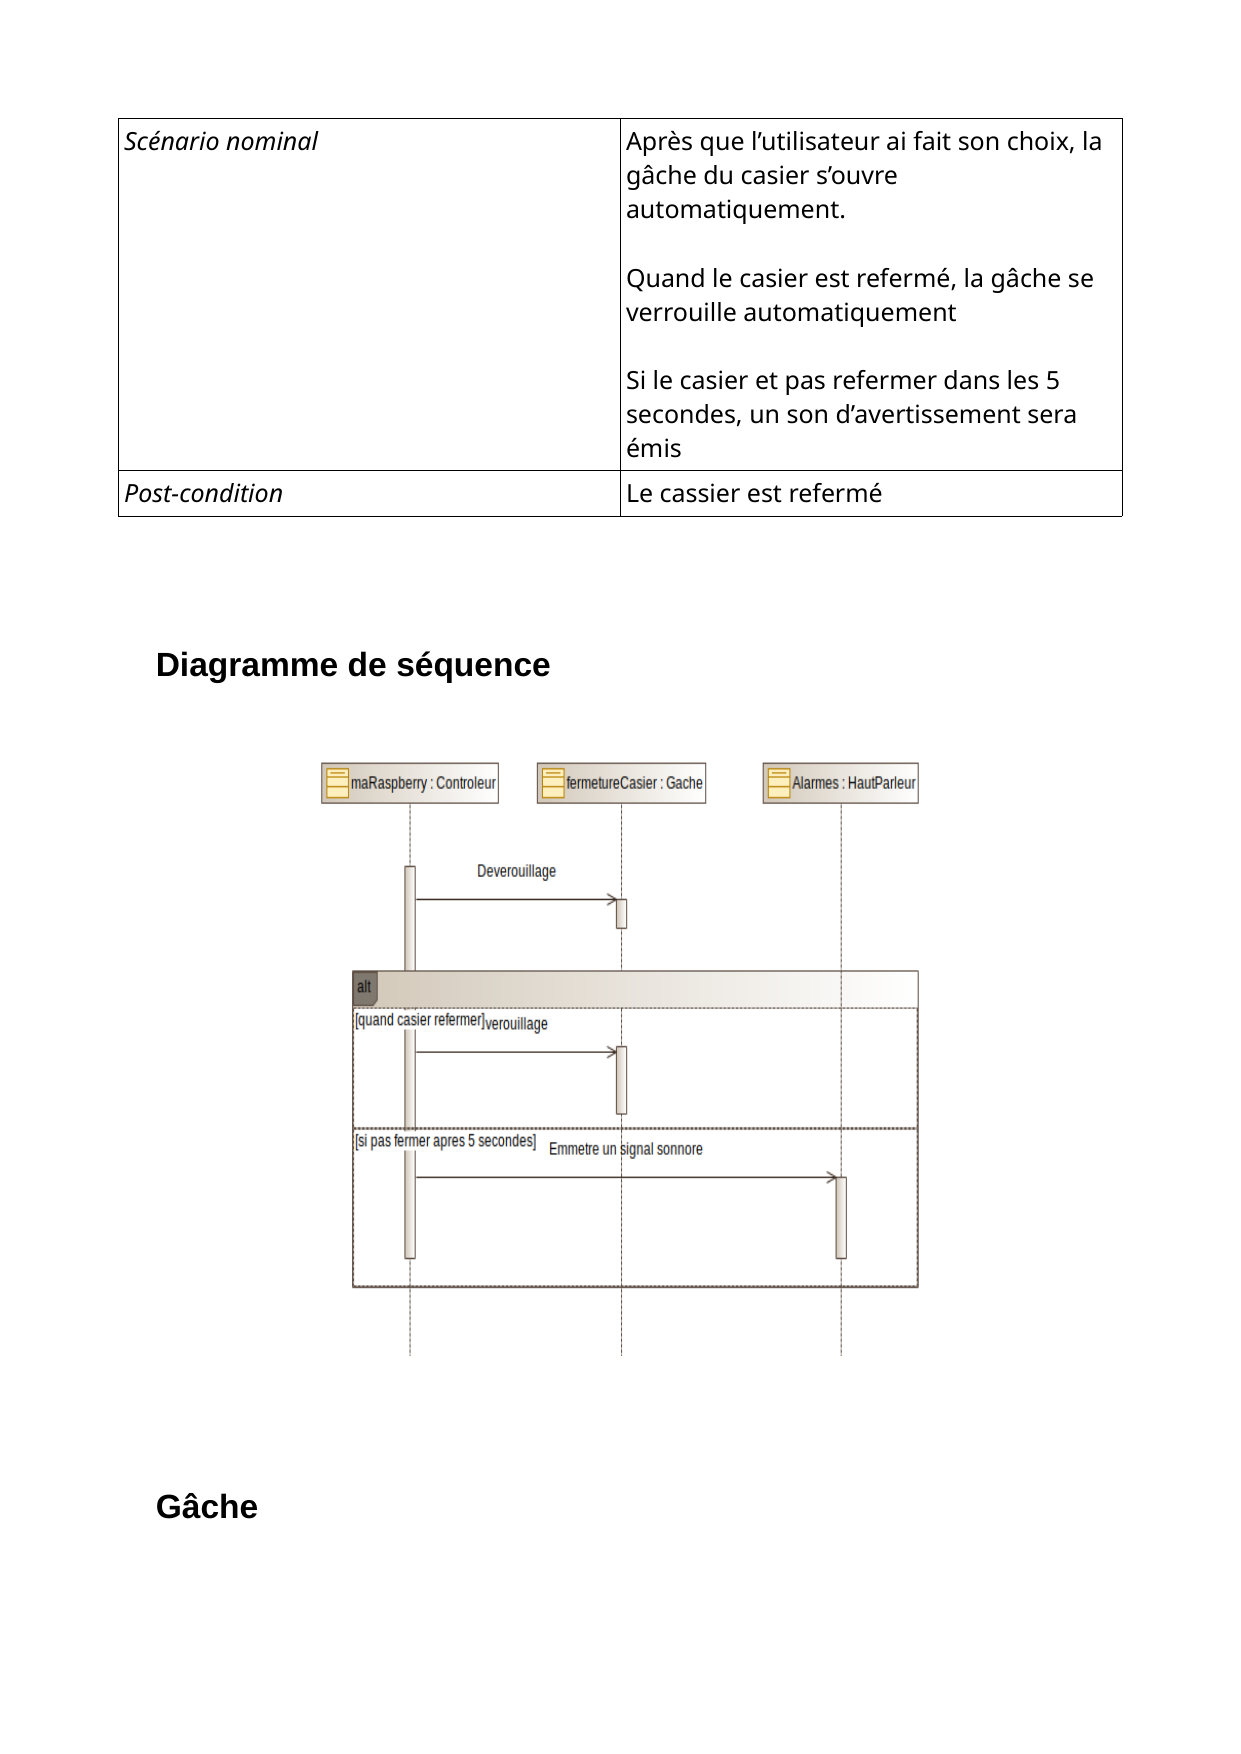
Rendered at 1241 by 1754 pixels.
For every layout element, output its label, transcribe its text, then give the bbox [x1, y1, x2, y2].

table_cell Post-condition [119, 471, 620, 516]
picture [311, 749, 929, 1356]
subtitle Diagramme de séquence [156, 644, 1122, 683]
subtitle Gâche [156, 1487, 1122, 1526]
table_cell Scénario nominal [119, 119, 620, 470]
table_cell Après que l’utilisateur ai fait son choix, la gâche du casier s’ouvre automatiquement. Quand le casier est refermé, la gâche se verrouille automatiquement Si le casier et pas refermer dans les 5 secondes, un son d’avertissement sera émis [621, 119, 1122, 470]
table_cell Le cassier est refermé [621, 471, 1122, 516]
